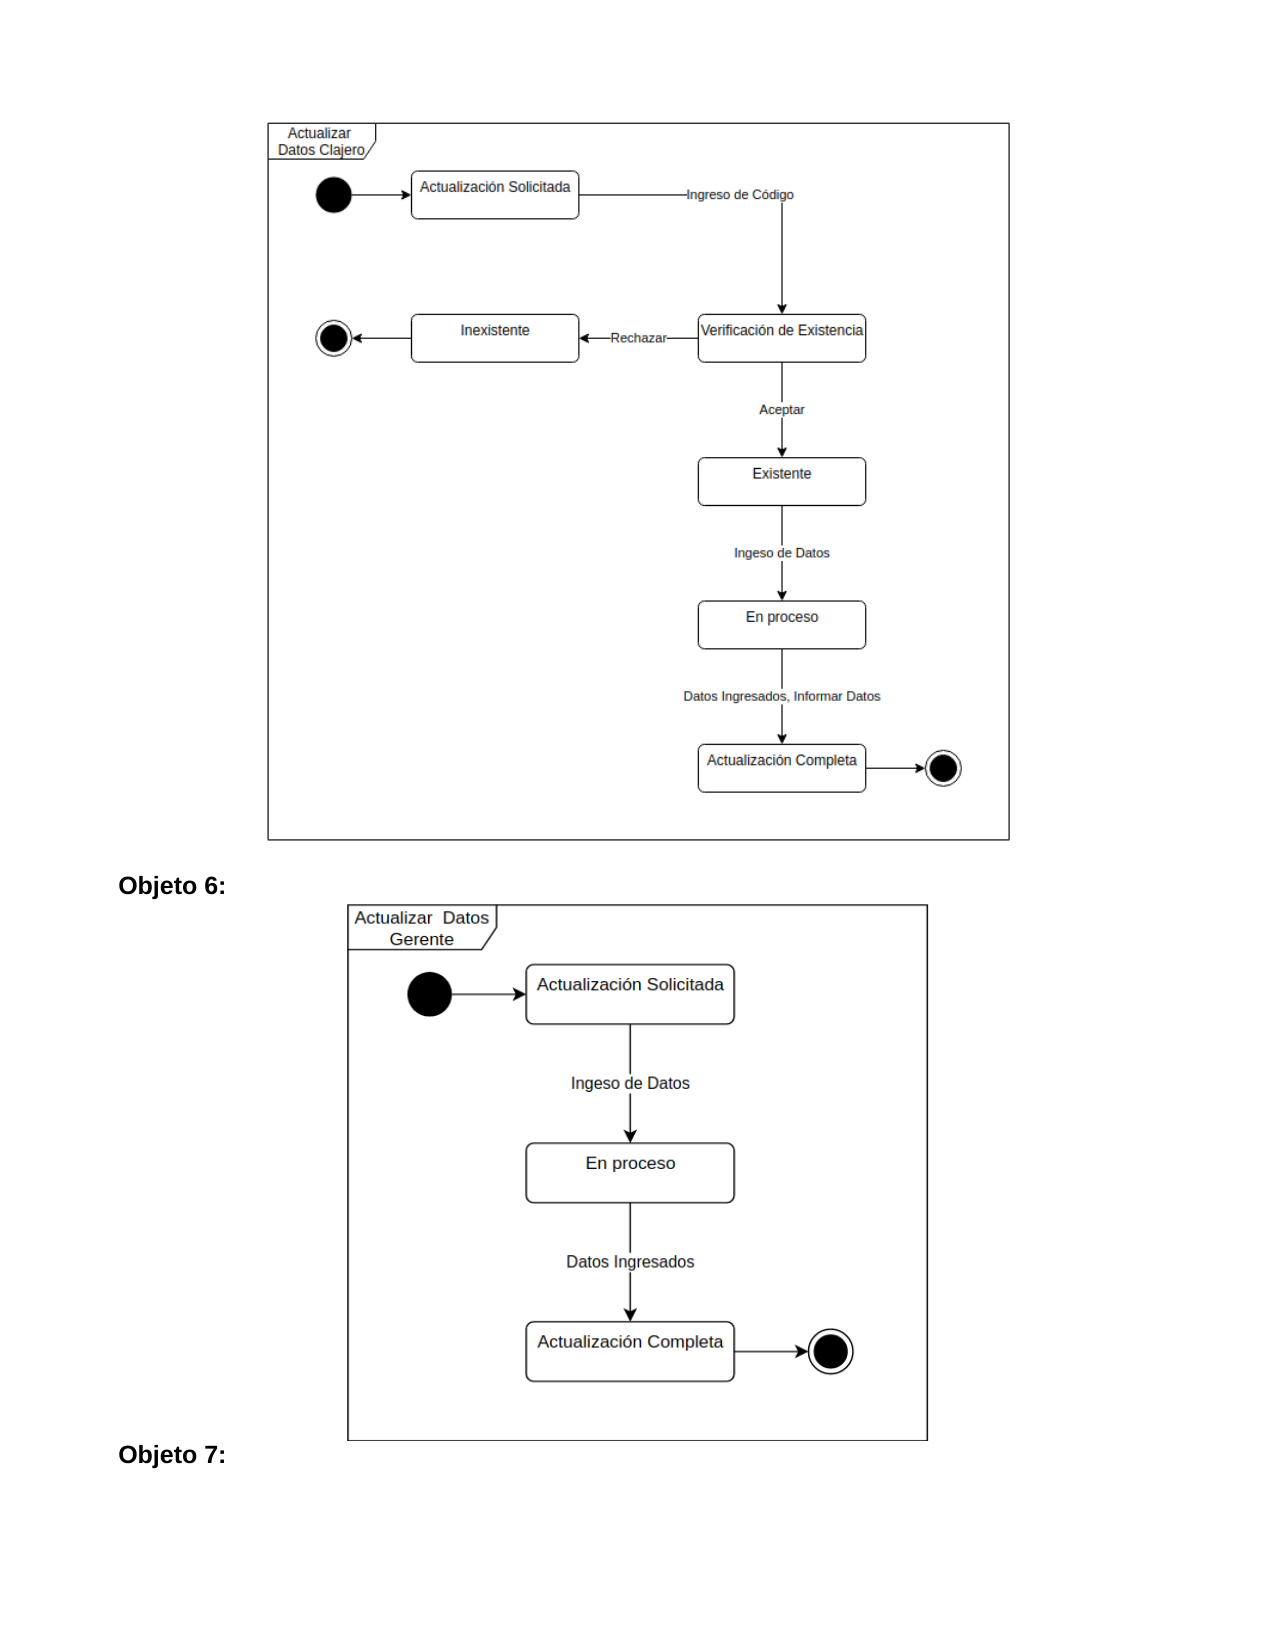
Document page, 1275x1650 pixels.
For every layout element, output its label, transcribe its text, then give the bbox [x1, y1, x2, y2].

text Objeto 6: [118, 871, 1157, 900]
picture [264, 118, 1011, 843]
picture [344, 899, 931, 1441]
text Objeto 7: [118, 1441, 1157, 1469]
